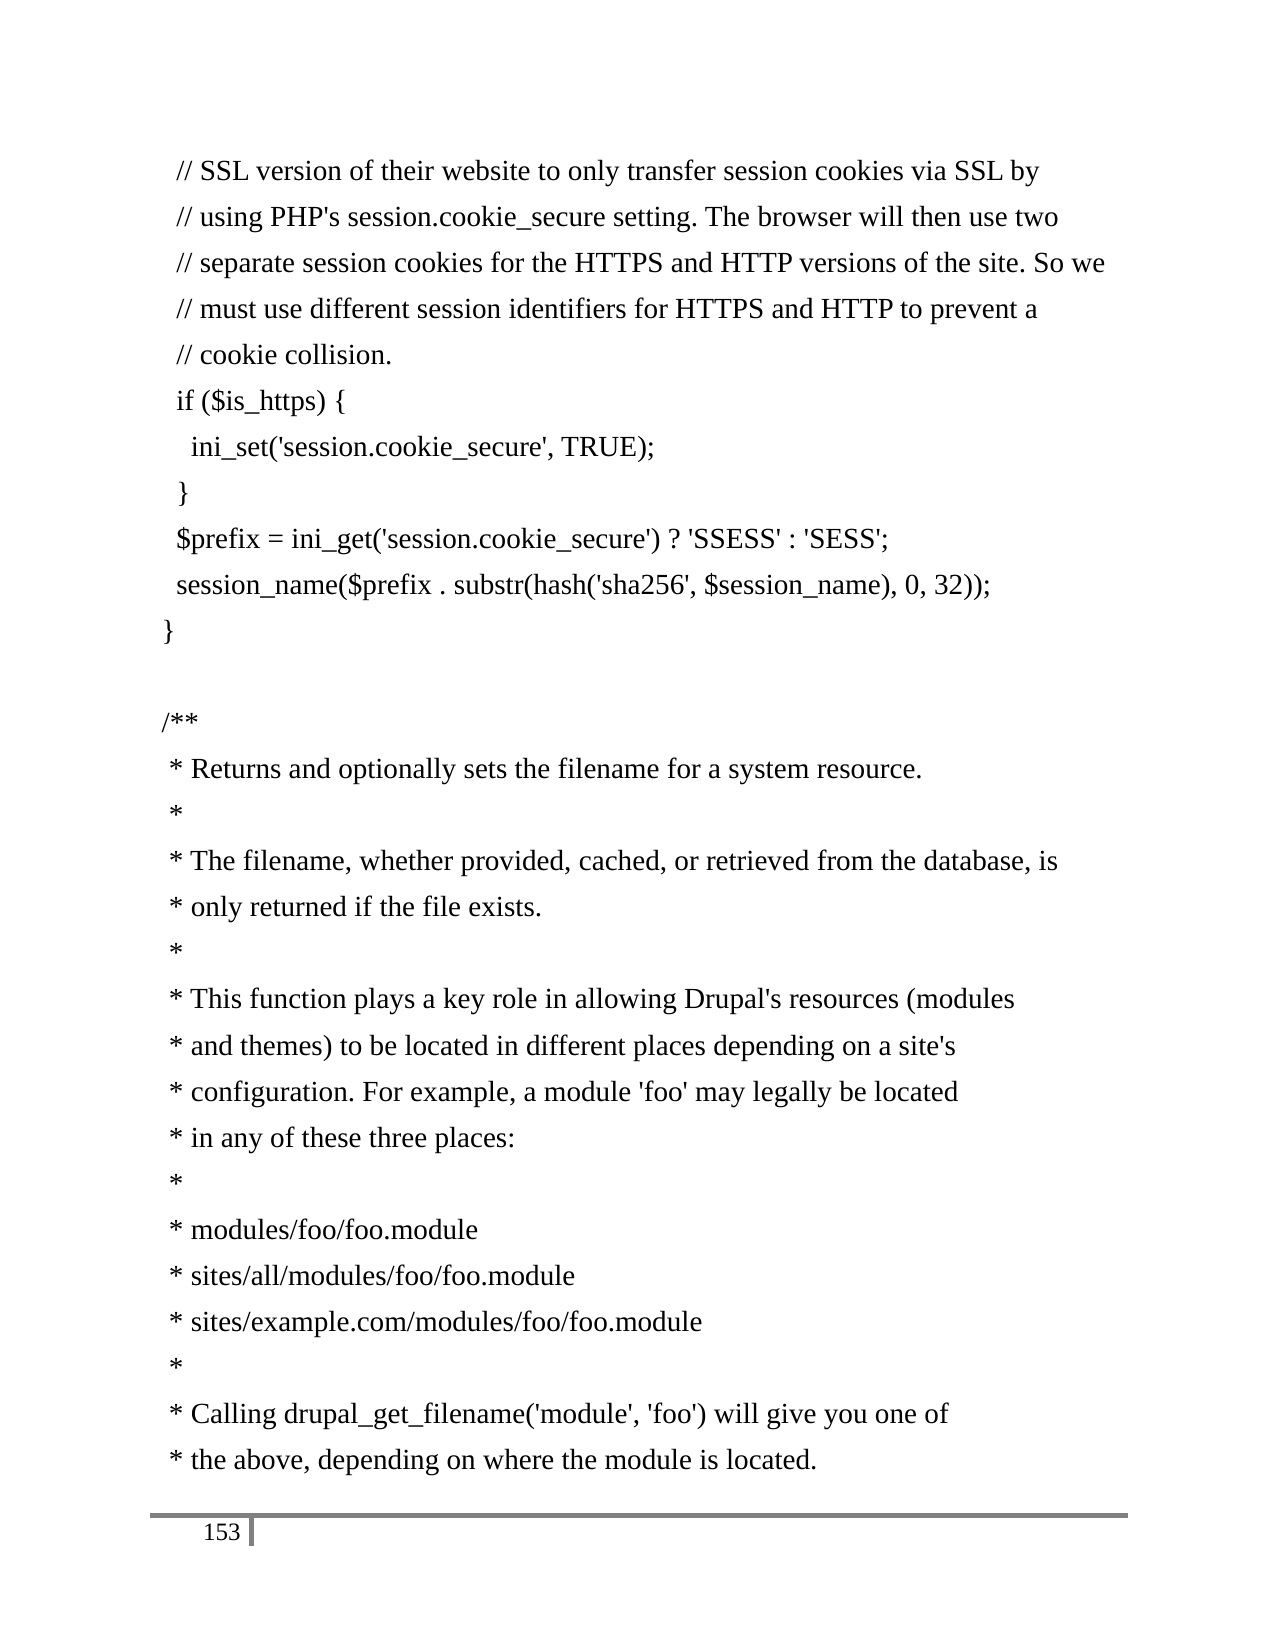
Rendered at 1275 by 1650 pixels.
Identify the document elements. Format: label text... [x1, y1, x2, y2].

text // must use different session identifiers for HTTPS and HTTP to prevent a [161, 291, 1117, 324]
text * in any of these three places: [161, 1120, 1117, 1153]
text /** [161, 705, 1117, 739]
text if ($is_https) { [161, 383, 1117, 417]
text // separate session cookies for the HTTPS and HTTP versions of the site. So we [161, 245, 1117, 278]
text * only returned if the file exists. [161, 889, 1117, 923]
text session_name($prefix . substr(hash('sha256', $session_name), 0, 32)); [161, 567, 1117, 601]
text * [161, 936, 1117, 969]
text * The filename, whether provided, cached, or retrieved from the database, is [161, 843, 1117, 877]
text * and themes) to be located in different places depending on a site's [161, 1028, 1117, 1061]
text * Calling drupal_get_filename('module', 'foo') will give you one of [161, 1396, 1117, 1429]
text } [161, 613, 1117, 647]
text * sites/example.com/modules/foo/foo.module [161, 1304, 1117, 1337]
text } [161, 475, 1117, 509]
text ini_set('session.cookie_secure', TRUE); [161, 429, 1117, 463]
text * sites/all/modules/foo/foo.module [161, 1258, 1117, 1291]
text * modules/foo/foo.module [161, 1212, 1117, 1245]
text * [161, 797, 1117, 831]
text * This function plays a key role in allowing Drupal's resources (modules [161, 982, 1117, 1015]
text * [161, 1166, 1117, 1199]
text * the above, depending on where the module is located. [161, 1442, 1117, 1476]
text $prefix = ini_get('session.cookie_secure') ? 'SSESS' : 'SESS'; [161, 521, 1117, 555]
text // using PHP's session.cookie_secure setting. The browser will then use two [161, 199, 1117, 232]
text * [161, 1350, 1117, 1383]
text * configuration. For example, a module 'foo' may legally be located [161, 1074, 1117, 1107]
text // cookie collision. [161, 337, 1117, 371]
text * Returns and optionally sets the filename for a system resource. [161, 751, 1117, 785]
text // SSL version of their website to only transfer session cookies via SSL by [161, 153, 1117, 186]
